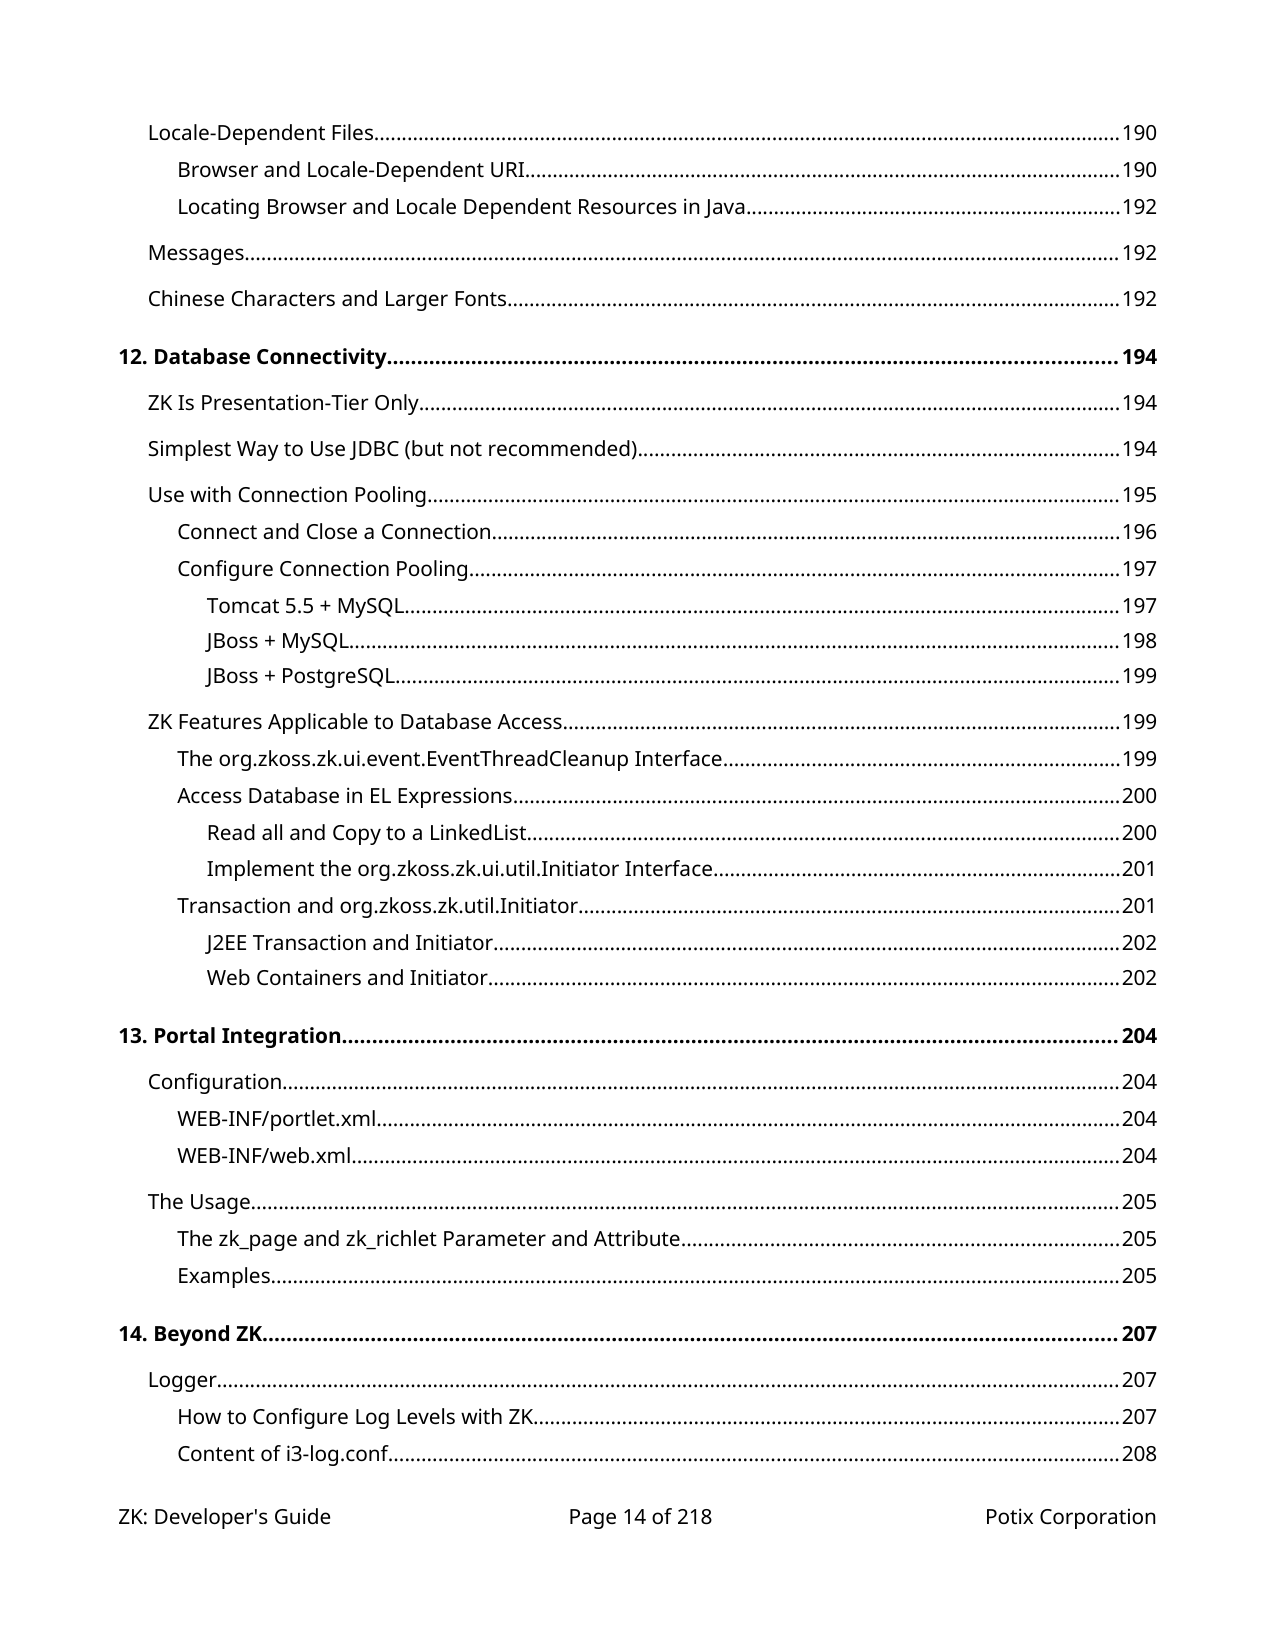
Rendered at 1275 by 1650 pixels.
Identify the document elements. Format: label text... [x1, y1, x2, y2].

text ZK Features Applicable to Database Access 199 [148, 707, 1157, 736]
text The org.zkoss.zk.ui.event.EventThreadCleanup Interface 199 [177, 744, 1157, 773]
text ZK Is Presentation-Tier Only 194 [148, 388, 1157, 416]
text The Usage 205 [148, 1187, 1157, 1215]
text 12. Database Connectivity 194 [118, 342, 1157, 370]
text Logger 207 [148, 1365, 1157, 1393]
text Chinese Characters and Larger Fonts 192 [148, 284, 1157, 312]
text JBoss + MySQL 198 [207, 626, 1157, 654]
text Simplest Way to Use JDBC (but not recommended) 194 [148, 434, 1157, 462]
text JBoss + PostgreSQL 199 [207, 661, 1157, 689]
text Locating Browser and Locale Dependent Resources in Java 192 [177, 192, 1157, 221]
text Use with Connection Pooling 195 [148, 480, 1157, 508]
text Access Database in EL Expressions 200 [177, 781, 1157, 810]
text J2EE Transaction and Initiator 202 [207, 928, 1157, 956]
text Locale-Dependent Files 190 [148, 118, 1157, 146]
text Transaction and org.zkoss.zk.util.Initiator 201 [177, 891, 1157, 919]
text Connect and Close a Connection 196 [177, 517, 1157, 545]
text Examples 205 [177, 1261, 1157, 1289]
text 13. Portal Integration 204 [118, 1021, 1157, 1049]
text Browser and Locale-Dependent URI 190 [177, 155, 1157, 183]
text Configure Connection Pooling 197 [177, 554, 1157, 582]
text Read all and Copy to a LinkedList 200 [207, 818, 1157, 847]
text WEB-INF/portlet.xml 204 [177, 1104, 1157, 1132]
text WEB-INF/web.xml 204 [177, 1141, 1157, 1169]
text Content of i3-log.conf 208 [177, 1439, 1157, 1467]
text Tomcat 5.5 + MySQL 197 [207, 591, 1157, 619]
text Web Containers and Initiator 202 [207, 963, 1157, 991]
text How to Configure Log Levels with ZK 207 [177, 1402, 1157, 1430]
text Configuration 204 [148, 1067, 1157, 1095]
text Messages 192 [148, 238, 1157, 266]
text 14. Beyond ZK 207 [118, 1319, 1157, 1347]
text The zk_page and zk_richlet Parameter and Attribute 205 [177, 1224, 1157, 1252]
text Implement the org.zkoss.zk.ui.util.Initiator Interface 201 [207, 854, 1157, 882]
